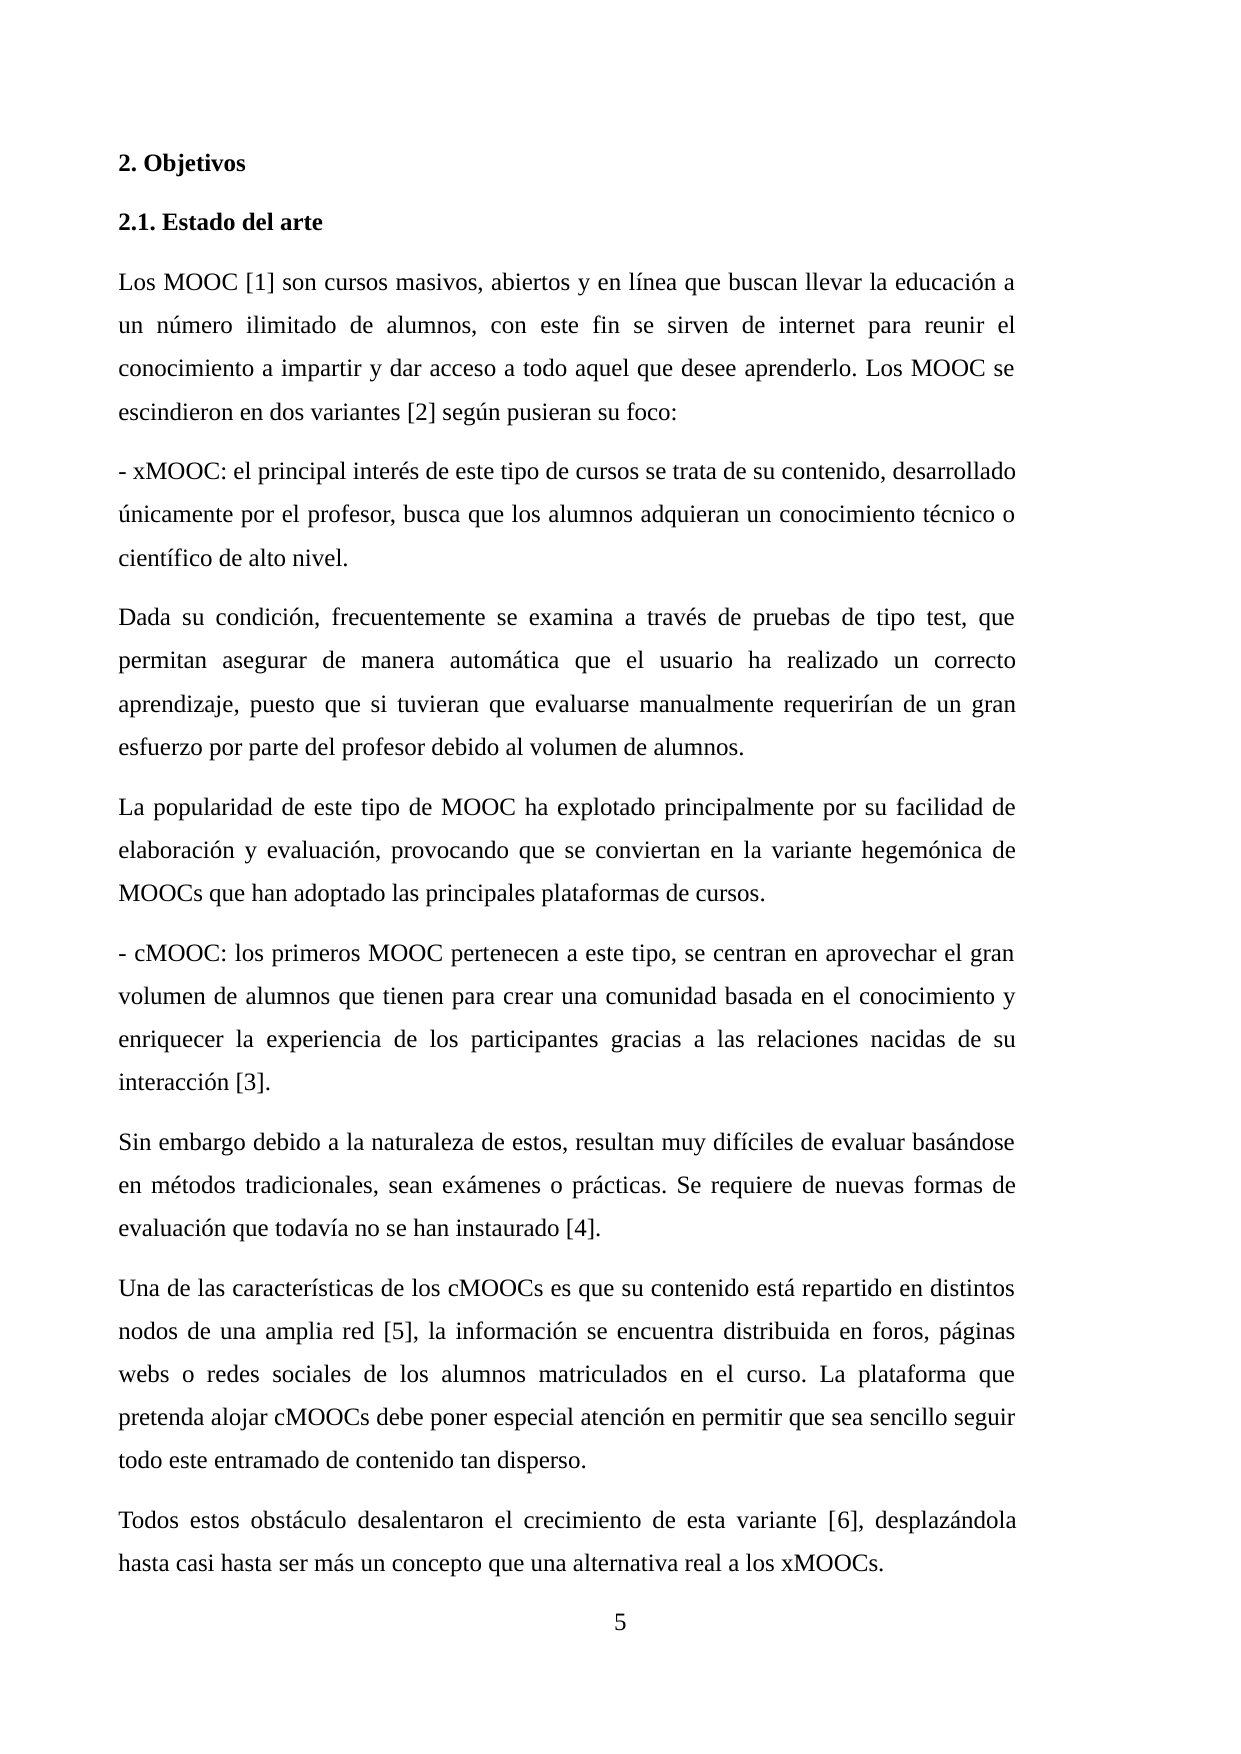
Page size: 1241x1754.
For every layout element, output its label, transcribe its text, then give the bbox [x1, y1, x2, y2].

text 2. Objetivos [118, 148, 1017, 176]
text Los MOOC [1] son cursos masivos, abiertos y en línea que buscan llevar la educación a un número ilimitado de alumnos, con este fin se sirven de internet para reunir el conocimiento a impartir y dar acceso a todo aquel que desee aprenderlo. Los MOOC se escindieron en dos variantes [2] según pusieran su foco: [118, 267, 1017, 425]
text La popularidad de este tipo de MOOC ha explotado principalmente por su facilidad de elaboración y evaluación, provocando que se conviertan en la variante hegemónica de MOOCs que han adoptado las principales plataformas de cursos. [118, 792, 1017, 907]
text 2.1. Estado del arte [118, 207, 1017, 236]
text - cMOOC: los primeros MOOC pertenecen a este tipo, se centran en aprovechar el gran volumen de alumnos que tienen para crear una comunidad basada en el conocimiento y enriquecer la experiencia de los participantes gracias a las relaciones nacidas de su interacción [3]. [118, 938, 1017, 1096]
text - xMOOC: el principal interés de este tipo de cursos se trata de su contenido, desarrollado únicamente por el profesor, busca que los alumnos adquieran un conocimiento técnico o científico de alto nivel. [118, 456, 1017, 571]
text Sin embargo debido a la naturaleza de estos, resultan muy difíciles de evaluar basándose en métodos tradicionales, sean exámenes o prácticas. Se requiere de nuevas formas de evaluación que todavía no se han instaurado [4]. [118, 1127, 1017, 1242]
text Todos estos obstáculo desalentaron el crecimiento de esta variante [6], desplazándola hasta casi hasta ser más un concepto que una alternativa real a los xMOOCs. [118, 1505, 1017, 1577]
text Dada su condición, frecuentemente se examina a través de pruebas de tipo test, que permitan asegurar de manera automática que el usuario ha realizado un correcto aprendizaje, puesto que si tuvieran que evaluarse manualmente requerirían de un gran esfuerzo por parte del profesor debido al volumen de alumnos. [118, 602, 1017, 761]
text Una de las características de los cMOOCs es que su contenido está repartido en distintos nodos de una amplia red [5], la información se encuentra distribuida en foros, páginas webs o redes sociales de los alumnos matriculados en el curso. La plataforma que pretenda alojar cMOOCs debe poner especial atención en permitir que sea sencillo seguir todo este entramado de contenido tan disperso. [118, 1273, 1017, 1474]
